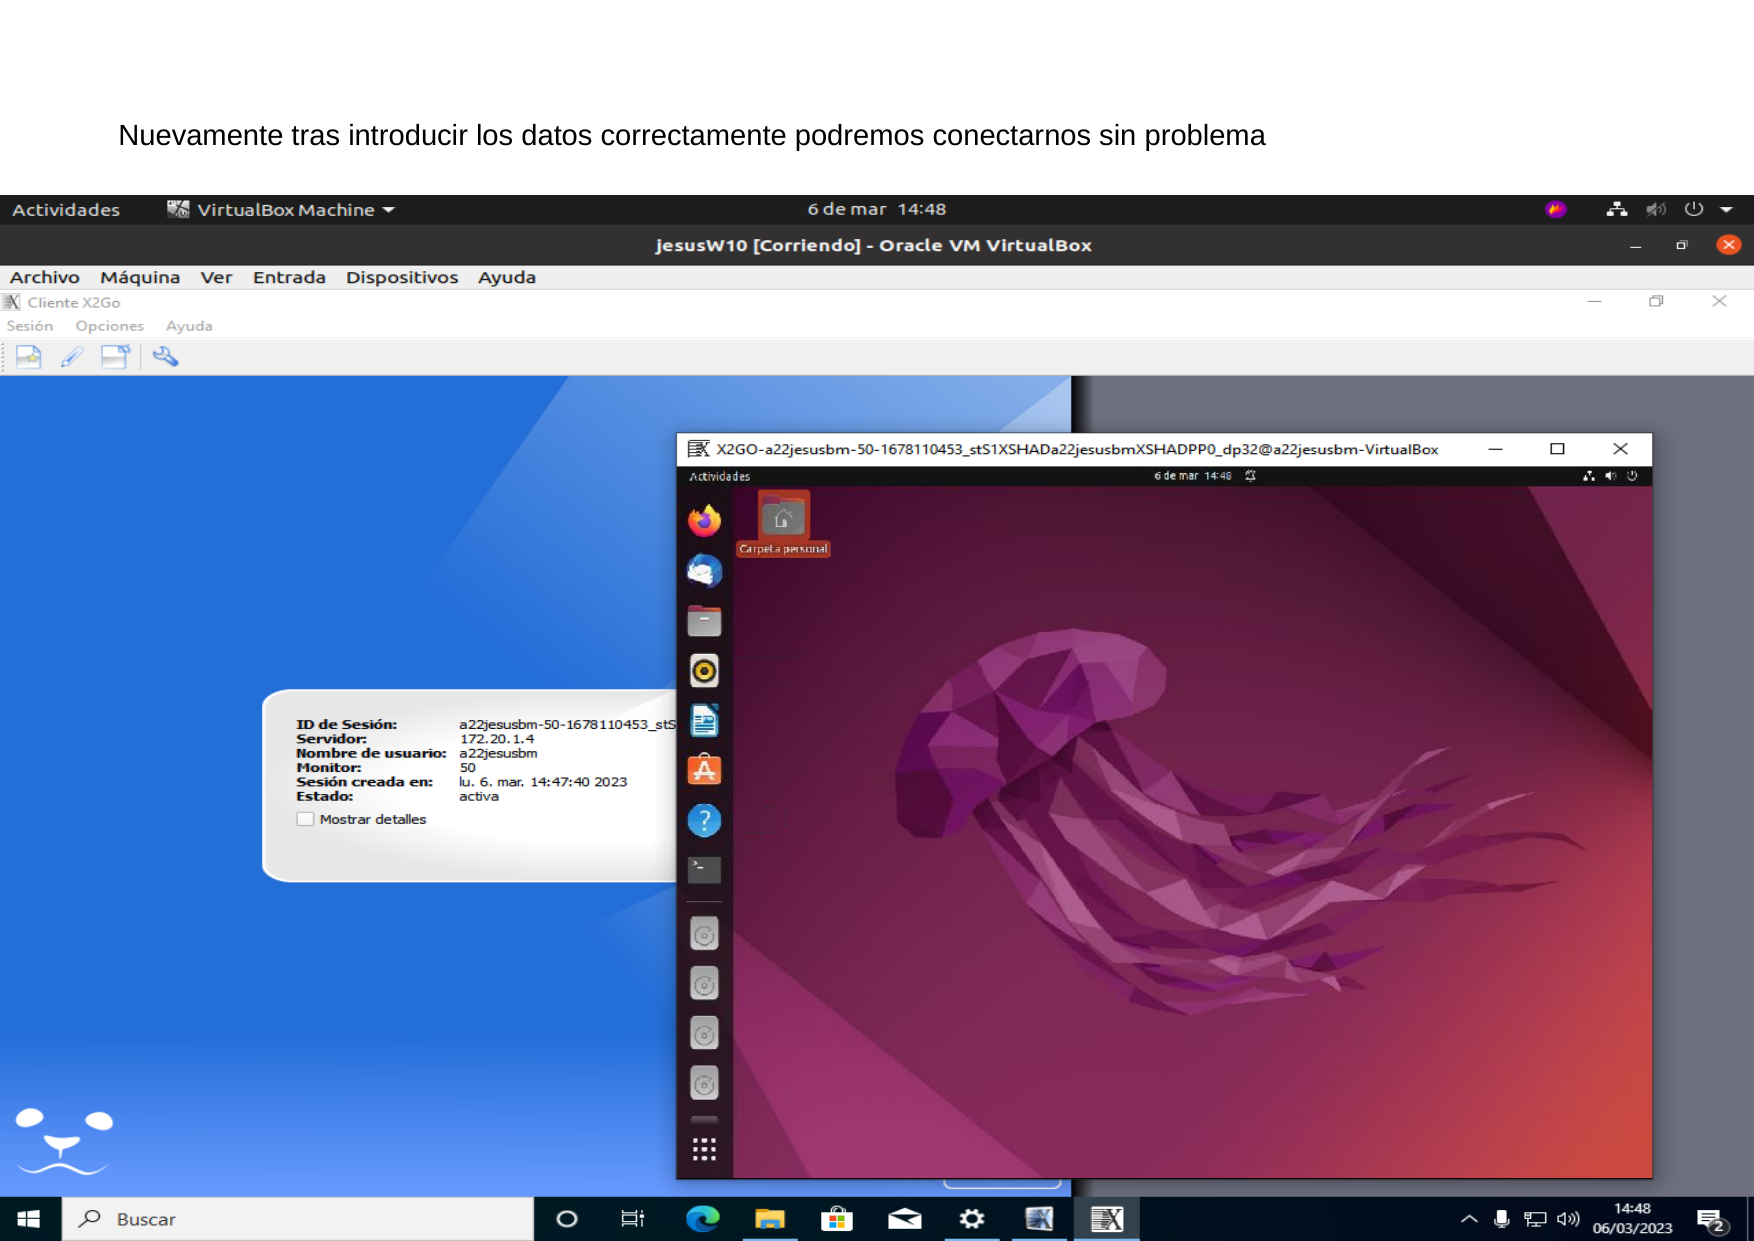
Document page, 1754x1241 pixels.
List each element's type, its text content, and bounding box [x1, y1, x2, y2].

picture [0, 195, 1754, 1241]
text Nuevamente tras introducir los datos correctamente podremos conectarnos sin problema [118, 118, 1636, 152]
